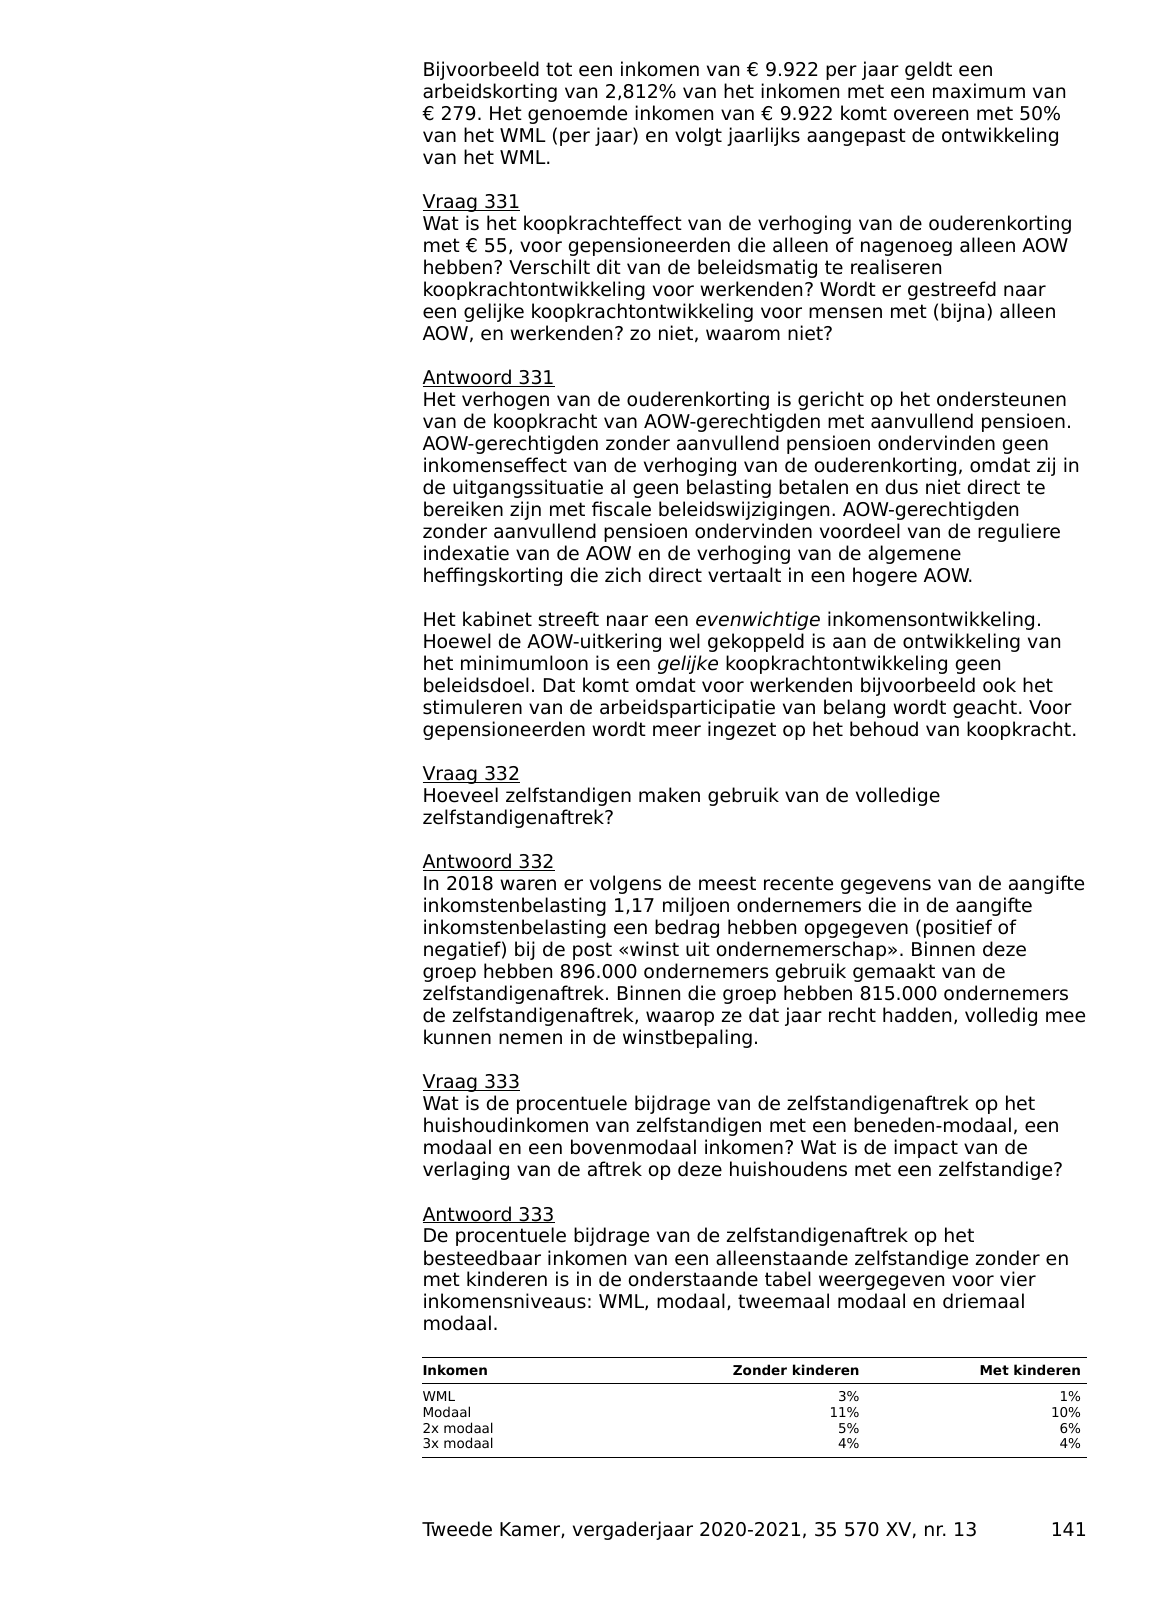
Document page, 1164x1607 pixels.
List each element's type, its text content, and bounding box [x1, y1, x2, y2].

table_cell 11% [644, 1405, 865, 1421]
table_cell WML [422, 1384, 644, 1405]
table_header Met kinderen [865, 1358, 1087, 1383]
text Antwoord 333 [422, 1203, 1087, 1225]
text De procentuele bijdrage van de zelfstandigenaftrek op het besteedbaar inkomen van een alleenstaande zelfstandige zonder en met kinderen is in de onderstaande tabel weergegeven voor vier inkomensniveaus: WML, modaal, tweemaal modaal en driemaal modaal. [422, 1225, 1087, 1335]
text Antwoord 332 [422, 851, 1087, 873]
table_cell 6% [865, 1421, 1087, 1436]
table_cell 3% [644, 1384, 865, 1405]
text Het kabinet streeft naar een evenwichtige inkomensontwikkeling. Hoewel de AOW-uitkering wel gekoppeld is aan de ontwikkeling van het minimumloon is een gelijke koopkrachtontwikkeling geen beleidsdoel. Dat komt omdat voor werkenden bijvoorbeeld ook het stimuleren van de arbeidsparticipatie van belang wordt geacht. Voor gepensioneerden wordt meer ingezet op het behoud van koopkracht. [422, 609, 1087, 741]
table_cell 3x modaal [422, 1436, 644, 1457]
text Hoeveel zelfstandigen maken gebruik van de volledige zelfstandigenaftrek? [422, 785, 1087, 829]
text Wat is het koopkrachteffect van de verhoging van de ouderenkorting met € 55, voor gepensioneerden die alleen of nagenoeg alleen AOW hebben? Verschilt dit van de beleidsmatig te realiseren koopkrachtontwikkeling voor werkenden? Wordt er gestreefd naar een gelijke koopkrachtontwikkeling voor mensen met (bijna) alleen AOW, en werkenden? zo niet, waarom niet? [422, 213, 1087, 345]
text Antwoord 331 [422, 367, 1087, 389]
table_cell Modaal [422, 1405, 644, 1421]
text Wat is de procentuele bijdrage van de zelfstandigenaftrek op het huishoudinkomen van zelfstandigen met een beneden-modaal, een modaal en een bovenmodaal inkomen? Wat is de impact van de verlaging van de aftrek op deze huishoudens met een zelfstandige? [422, 1093, 1087, 1181]
text Vraag 332 [422, 763, 1087, 785]
text Vraag 333 [422, 1071, 1087, 1093]
text Het verhogen van de ouderenkorting is gericht op het ondersteunen van de koopkracht van AOW-gerechtigden met aanvullend pensioen. AOW-gerechtigden zonder aanvullend pensioen ondervinden geen inkomenseffect van de verhoging van de ouderenkorting, omdat zij in de uitgangssituatie al geen belasting betalen en dus niet direct te bereiken zijn met fiscale beleidswijzigingen. AOW-gerechtigden zonder aanvullend pensioen ondervinden voordeel van de reguliere indexatie van de AOW en de verhoging van de algemene heffingskorting die zich direct vertaalt in een hogere AOW. [422, 389, 1087, 587]
table_cell 4% [644, 1436, 865, 1457]
table_header Inkomen [422, 1358, 644, 1383]
text Vraag 331 [422, 191, 1087, 213]
table_header Zonder kinderen [644, 1358, 865, 1383]
table_cell 1% [865, 1384, 1087, 1405]
table_cell 4% [865, 1436, 1087, 1457]
table_cell 10% [865, 1405, 1087, 1421]
table_cell 5% [644, 1421, 865, 1436]
table_cell 2x modaal [422, 1421, 644, 1436]
text In 2018 waren er volgens de meest recente gegevens van de aangifte inkomstenbelasting 1,17 miljoen ondernemers die in de aangifte inkomstenbelasting een bedrag hebben opgegeven (positief of negatief) bij de post «winst uit ondernemerschap». Binnen deze groep hebben 896.000 ondernemers gebruik gemaakt van de zelfstandigenaftrek. Binnen die groep hebben 815.000 ondernemers de zelfstandigenaftrek, waarop ze dat jaar recht hadden, volledig mee kunnen nemen in de winstbepaling. [422, 873, 1087, 1049]
text Bijvoorbeeld tot een inkomen van € 9.922 per jaar geldt een arbeidskorting van 2,812% van het inkomen met een maximum van € 279. Het genoemde inkomen van € 9.922 komt overeen met 50% van het WML (per jaar) en volgt jaarlijks aangepast de ontwikkeling van het WML. [422, 59, 1087, 169]
